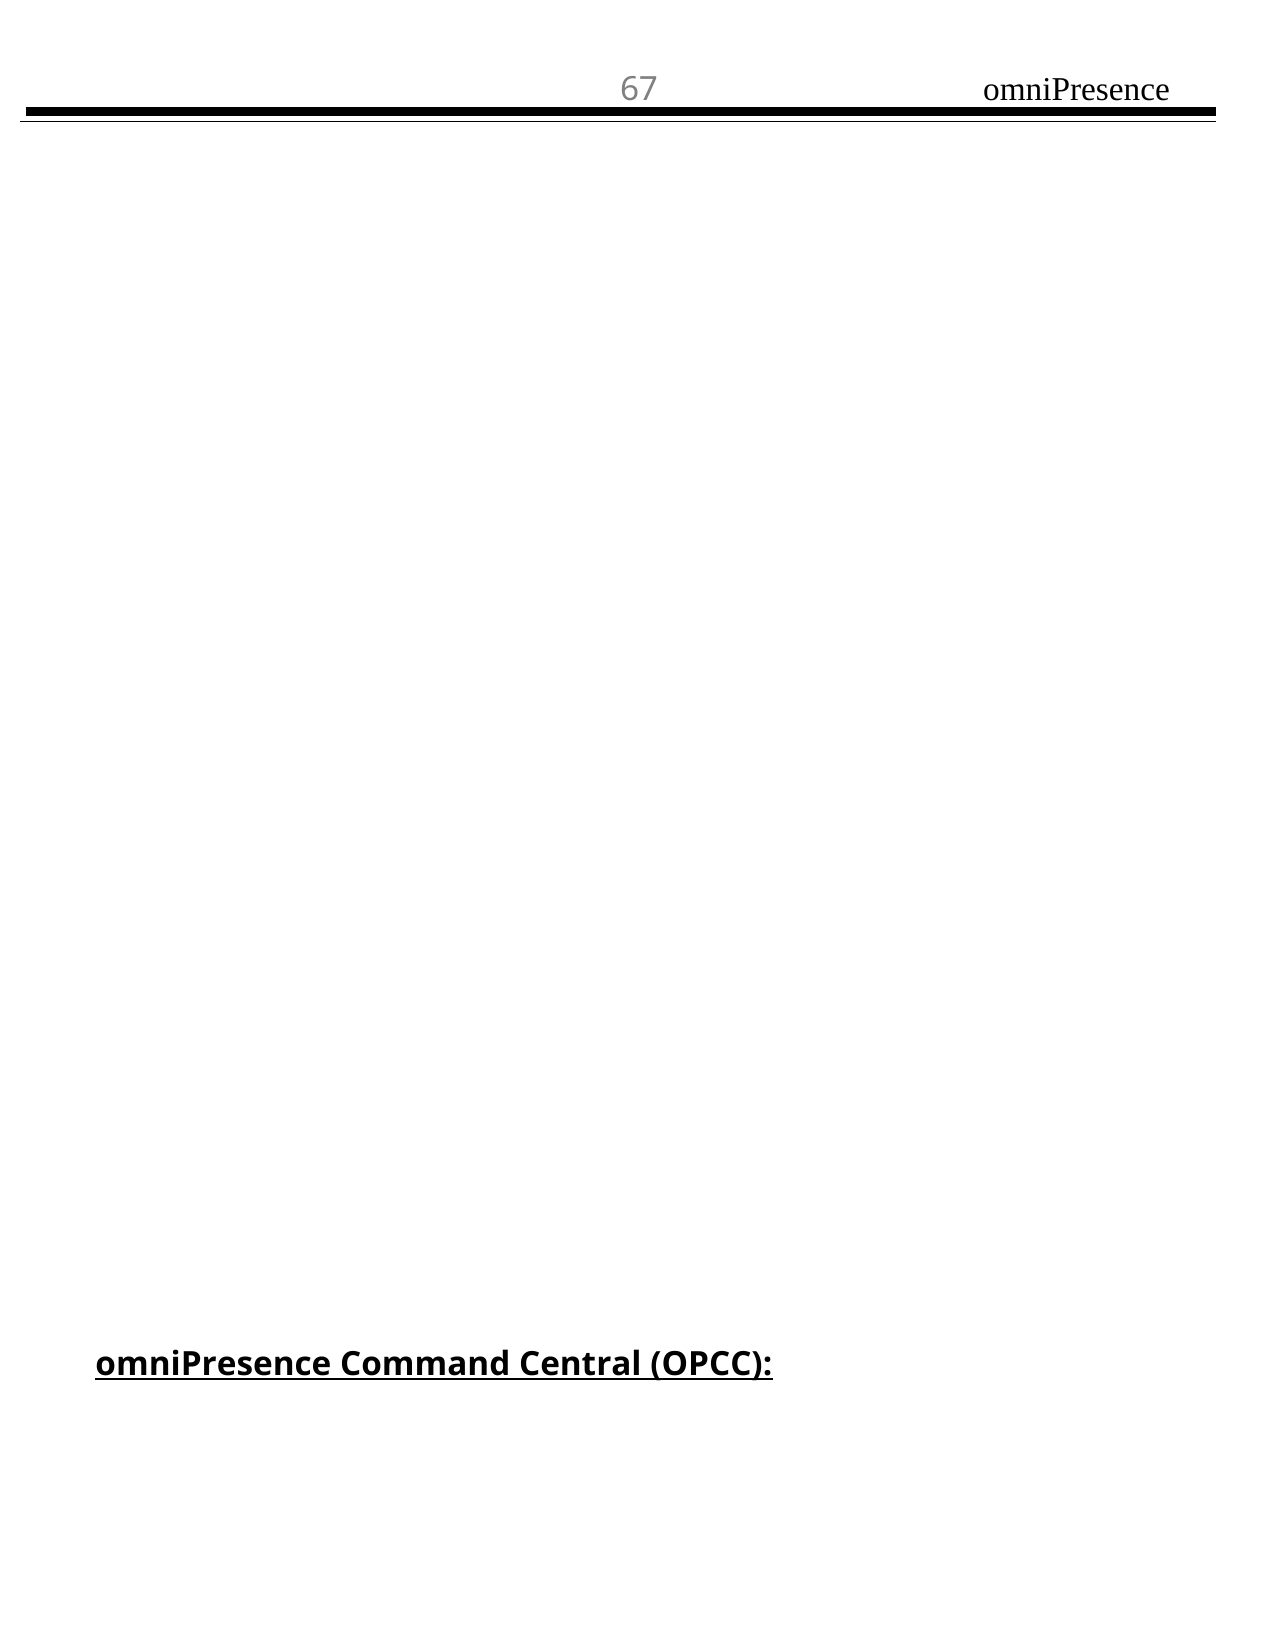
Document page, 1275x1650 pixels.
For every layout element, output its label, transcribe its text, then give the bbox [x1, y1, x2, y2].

text omniPresence Command Central (OPCC): [95, 1339, 1170, 1385]
